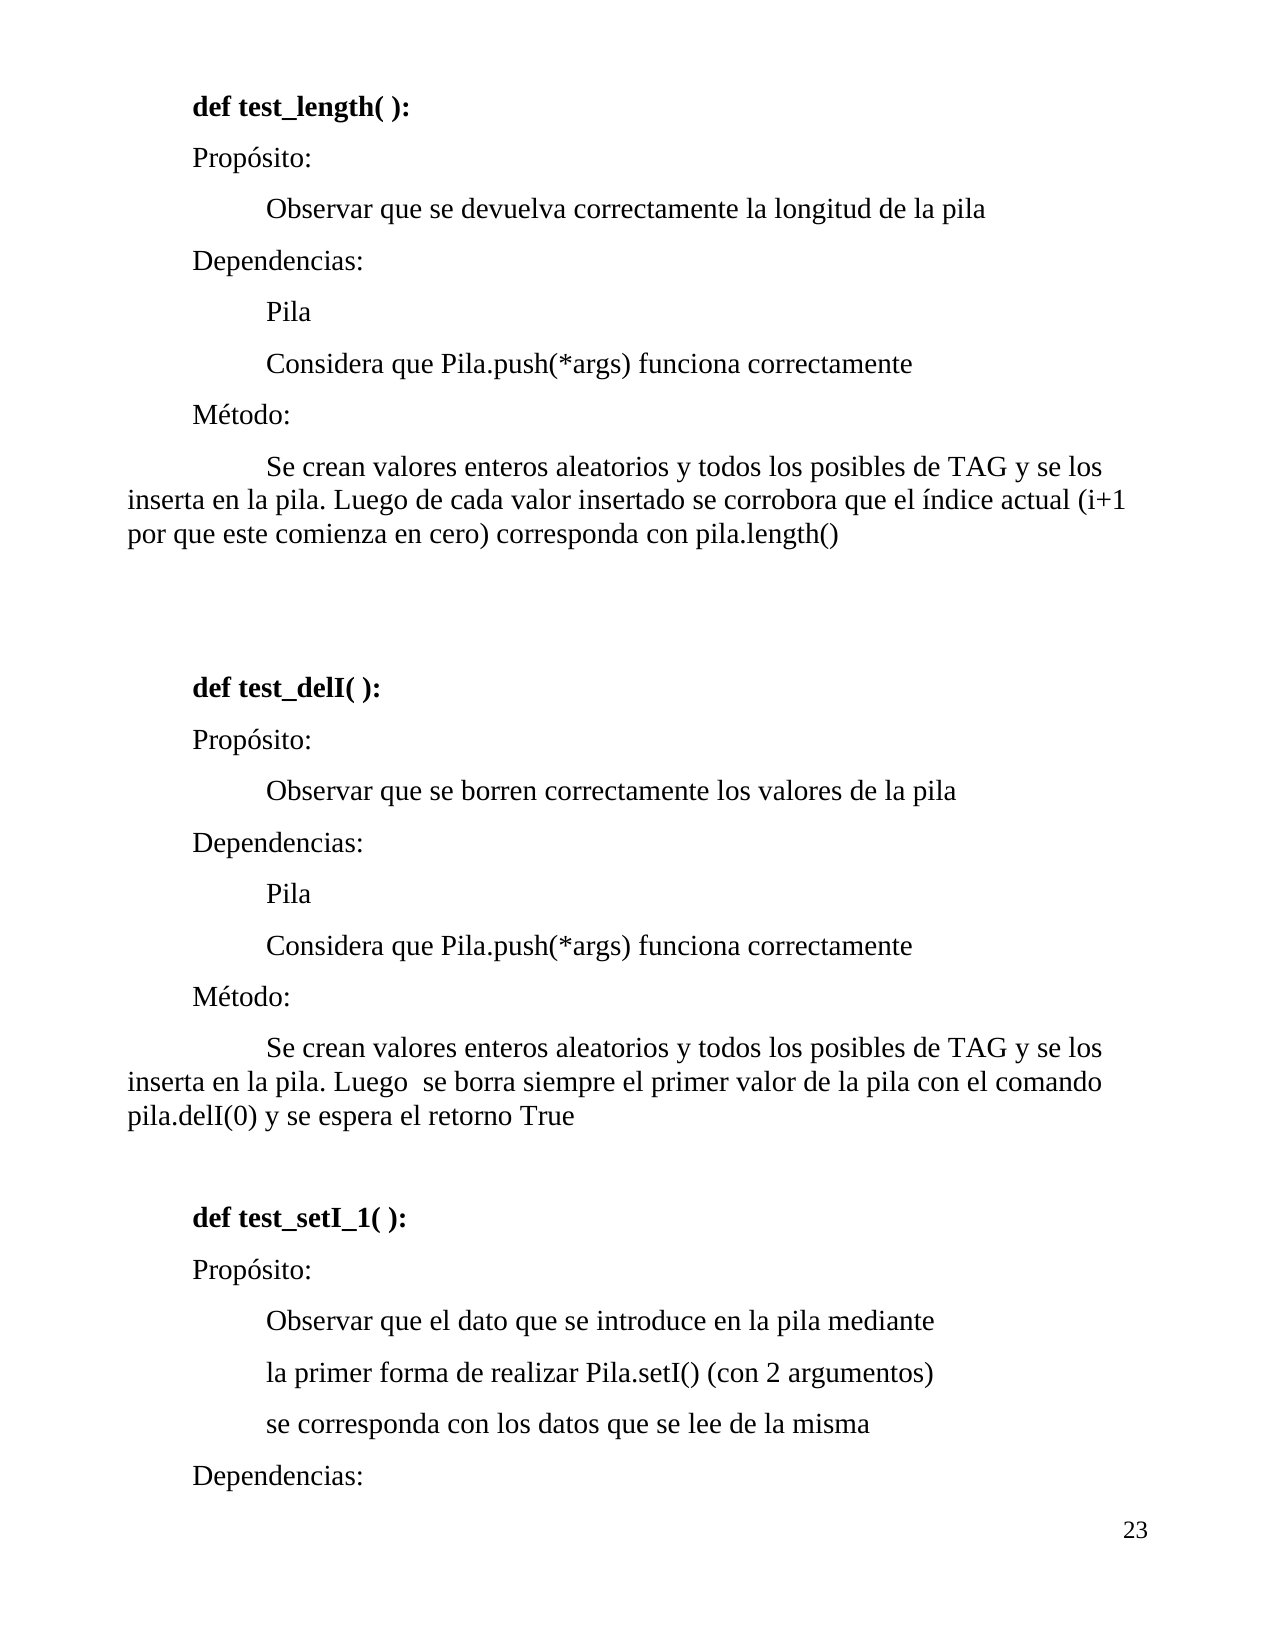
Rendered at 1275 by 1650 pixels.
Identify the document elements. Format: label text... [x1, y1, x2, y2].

text def test_setI_1( ): [127, 1201, 1148, 1234]
text Considera que Pila.push(*args) funciona correctamente [127, 928, 1148, 961]
text Propósito: [127, 722, 1148, 755]
text la primer forma de realizar Pila.setI() (con 2 argumentos) [127, 1355, 1148, 1388]
text Observar que se borren correctamente los valores de la pila [127, 773, 1148, 807]
text Considera que Pila.push(*args) funciona correctamente [127, 346, 1148, 379]
text Dependencias: [127, 243, 1148, 277]
text Se crean valores enteros aleatorios y todos los posibles de TAG y se los inserta en la pila. Luego de cada valor insertado se corrobora que el índice actual (i+1 por que este comienza en cero) corresponda con pila.length() [127, 449, 1148, 549]
text Propósito: [127, 1252, 1148, 1286]
text Se crean valores enteros aleatorios y todos los posibles de TAG y se los inserta en la pila. Luego se borra siempre el primer valor de la pila con el comando pila.delI(0) y se espera el retorno True [127, 1031, 1148, 1131]
text Dependencias: [127, 1458, 1148, 1491]
text Pila [127, 294, 1148, 328]
text Observar que se devuelva correctamente la longitud de la pila [127, 192, 1148, 225]
text Método: [127, 397, 1148, 431]
text Propósito: [127, 140, 1148, 174]
text Método: [127, 979, 1148, 1013]
text Pila [127, 876, 1148, 910]
text se corresponda con los datos que se lee de la misma [127, 1406, 1148, 1440]
text def test_length( ): [127, 89, 1148, 122]
text def test_delI( ): [127, 670, 1148, 704]
text Dependencias: [127, 825, 1148, 858]
text Observar que el dato que se introduce en la pila mediante [127, 1303, 1148, 1337]
